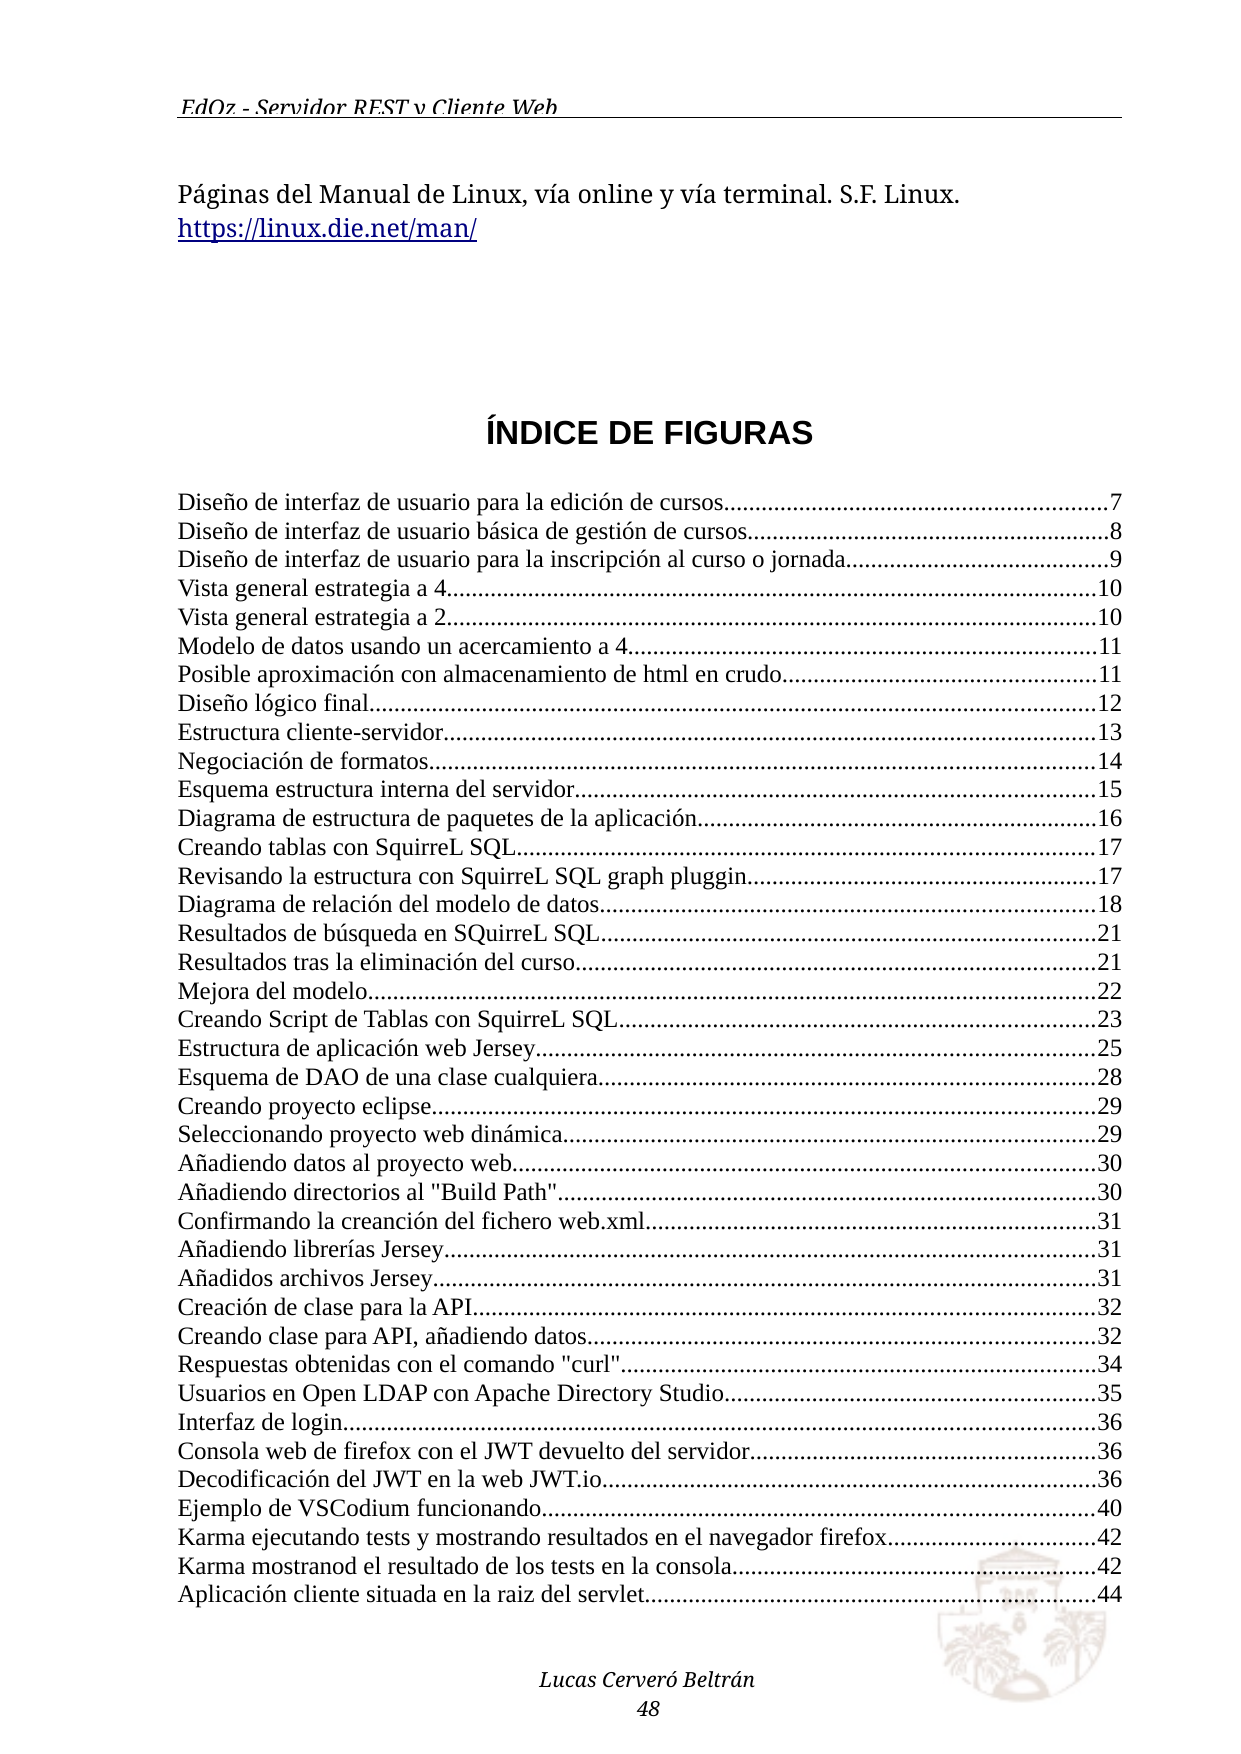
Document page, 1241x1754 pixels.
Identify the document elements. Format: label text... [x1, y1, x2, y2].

text Esquema estructura interna del servidor 15 [177, 774, 1122, 803]
text Añadidos archivos Jersey 31 [177, 1263, 1122, 1292]
text Karma mostranod el resultado de los tests en la consola 42 [177, 1551, 1122, 1579]
text Creando proyecto eclipse 29 [177, 1091, 1122, 1119]
text Confirmando la creanción del fichero web.xml 31 [177, 1206, 1122, 1234]
text Diagrama de estructura de paquetes de la aplicación 16 [177, 803, 1122, 832]
text Revisando la estructura con SquirreL SQL graph pluggin 17 [177, 861, 1122, 889]
text Creando tablas con SquirreL SQL 17 [177, 832, 1122, 861]
text Añadiendo directorios al "Build Path" 30 [177, 1177, 1122, 1206]
text Estructura cliente-servidor 13 [177, 717, 1122, 746]
text Creando clase para API, añadiendo datos 32 [177, 1321, 1122, 1349]
text Aplicación cliente situada en la raiz del servlet 44 [177, 1579, 1122, 1608]
text Interfaz de login 36 [177, 1407, 1122, 1436]
text Añadiendo librerías Jersey 31 [177, 1234, 1122, 1263]
text Consola web de firefox con el JWT devuelto del servidor 36 [177, 1436, 1122, 1464]
text Usuarios en Open LDAP con Apache Directory Studio 35 [177, 1378, 1122, 1407]
text Diagrama de relación del modelo de datos 18 [177, 889, 1122, 918]
text Modelo de datos usando un acercamiento a 4 11 [177, 631, 1122, 659]
text Resultados de búsqueda en SQuirreL SQL 21 [177, 918, 1122, 947]
text Seleccionando proyecto web dinámica. 29 [177, 1119, 1122, 1148]
text Estructura de aplicación web Jersey 25 [177, 1033, 1122, 1062]
text Vista general estrategia a 4 10 [177, 573, 1122, 602]
text Resultados tras la eliminación del curso 21 [177, 947, 1122, 976]
text Mejora del modelo 22 [177, 976, 1122, 1004]
text Creando Script de Tablas con SquirreL SQL 23 [177, 1004, 1122, 1033]
text Creación de clase para la API 32 [177, 1292, 1122, 1321]
text Diseño lógico final 12 [177, 688, 1122, 717]
text Vista general estrategia a 2 10 [177, 602, 1122, 631]
text Diseño de interfaz de usuario para la inscripción al curso o jornada 9 [177, 544, 1122, 573]
text Esquema de DAO de una clase cualquiera 28 [177, 1062, 1122, 1091]
text Ejemplo de VSCodium funcionando 40 [177, 1493, 1122, 1522]
text Decodificación del JWT en la web JWT.io 36 [177, 1464, 1122, 1493]
text Respuestas obtenidas con el comando "curl" 34 [177, 1349, 1122, 1378]
text Páginas del Manual de Linux, vía online y vía terminal. S.F. Linux. https://linux.die.net/man/ [177, 177, 1122, 245]
text Diseño de interfaz de usuario para la edición de cursos 7 [177, 487, 1122, 516]
text Negociación de formatos 14 [177, 746, 1122, 774]
text Diseño de interfaz de usuario básica de gestión de cursos. 8 [177, 516, 1122, 544]
text Karma ejecutando tests y mostrando resultados en el navegador firefox 42 [177, 1522, 1122, 1551]
text Añadiendo datos al proyecto web 30 [177, 1148, 1122, 1177]
text Índice de Figuras [177, 413, 1122, 452]
text Posible aproximación con almacenamiento de html en crudo 11 [177, 659, 1122, 688]
